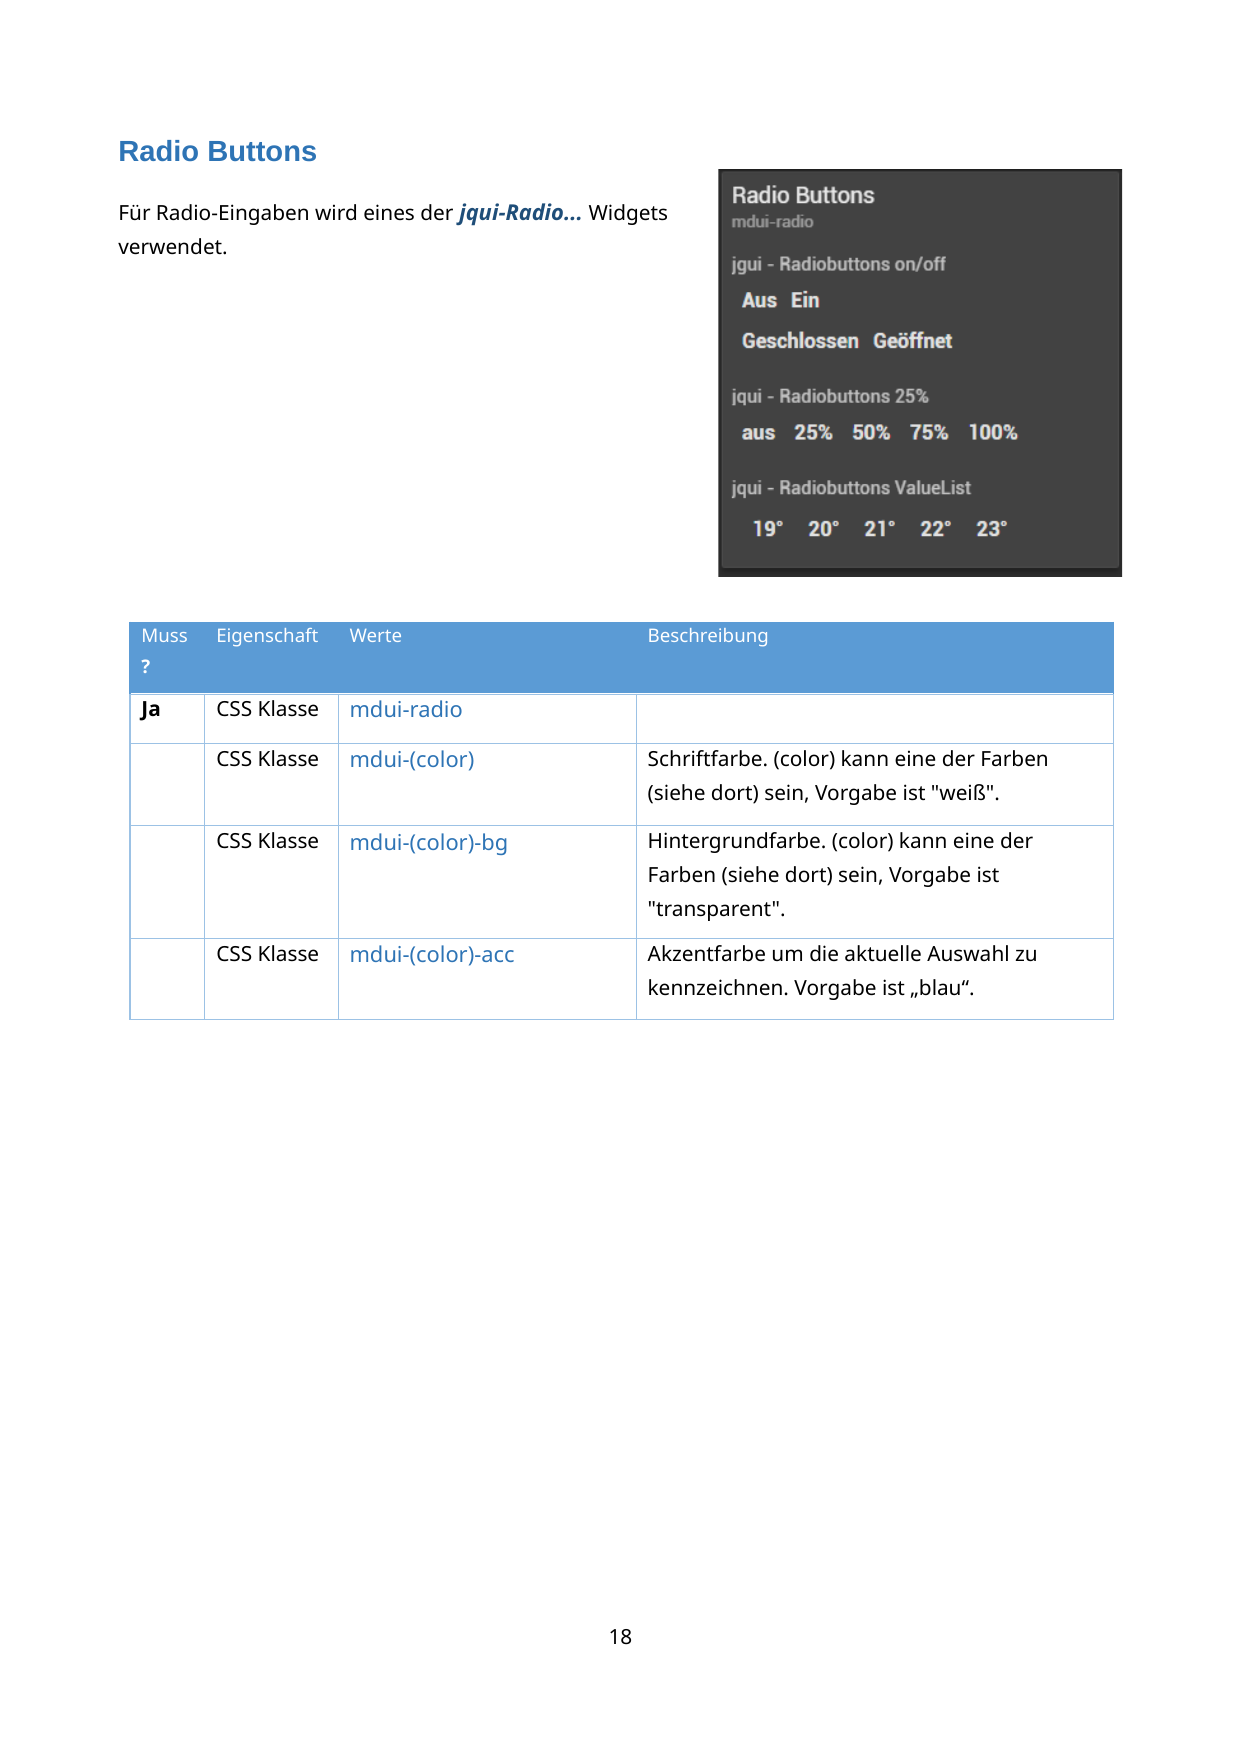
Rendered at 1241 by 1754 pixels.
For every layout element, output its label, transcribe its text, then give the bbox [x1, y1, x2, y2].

table_cell CSS Klasse [205, 695, 338, 743]
table_cell CSS Klasse [205, 939, 338, 1019]
table_header Eigenschaft [205, 623, 338, 693]
table_cell CSS Klasse [205, 826, 338, 938]
table_cell Ja [131, 695, 204, 743]
subtitle Radio Buttons [118, 134, 1122, 168]
table_header Beschreibung [636, 623, 1113, 693]
table_header Muss? [131, 623, 205, 693]
table_cell Akzentfarbe um die aktuelle Auswahl zu kennzeichnen. Vorgabe ist „blau“. [637, 939, 1113, 1019]
table_cell [131, 826, 204, 938]
table_cell [131, 939, 204, 1019]
table_header Werte [338, 623, 636, 693]
picture [718, 169, 1123, 577]
table_cell mdui-(color)-bg [339, 826, 636, 938]
table_cell [637, 695, 1113, 743]
text Für Radio-Eingaben wird eines der jqui-Radio... Widgets verwendet. [118, 197, 718, 261]
table_cell Schriftfarbe. (color) kann eine der Farben (siehe dort) sein, Vorgabe ist "weiß". [637, 744, 1113, 825]
table_cell mdui-radio [339, 695, 636, 743]
table_cell [131, 744, 204, 825]
table_cell CSS Klasse [205, 744, 338, 825]
table_cell mdui-(color)-acc [339, 939, 636, 1019]
table_cell mdui-(color) [339, 744, 636, 825]
table_cell Hintergrundfarbe. (color) kann eine der Farben (siehe dort) sein, Vorgabe ist "transparent". [637, 826, 1113, 938]
